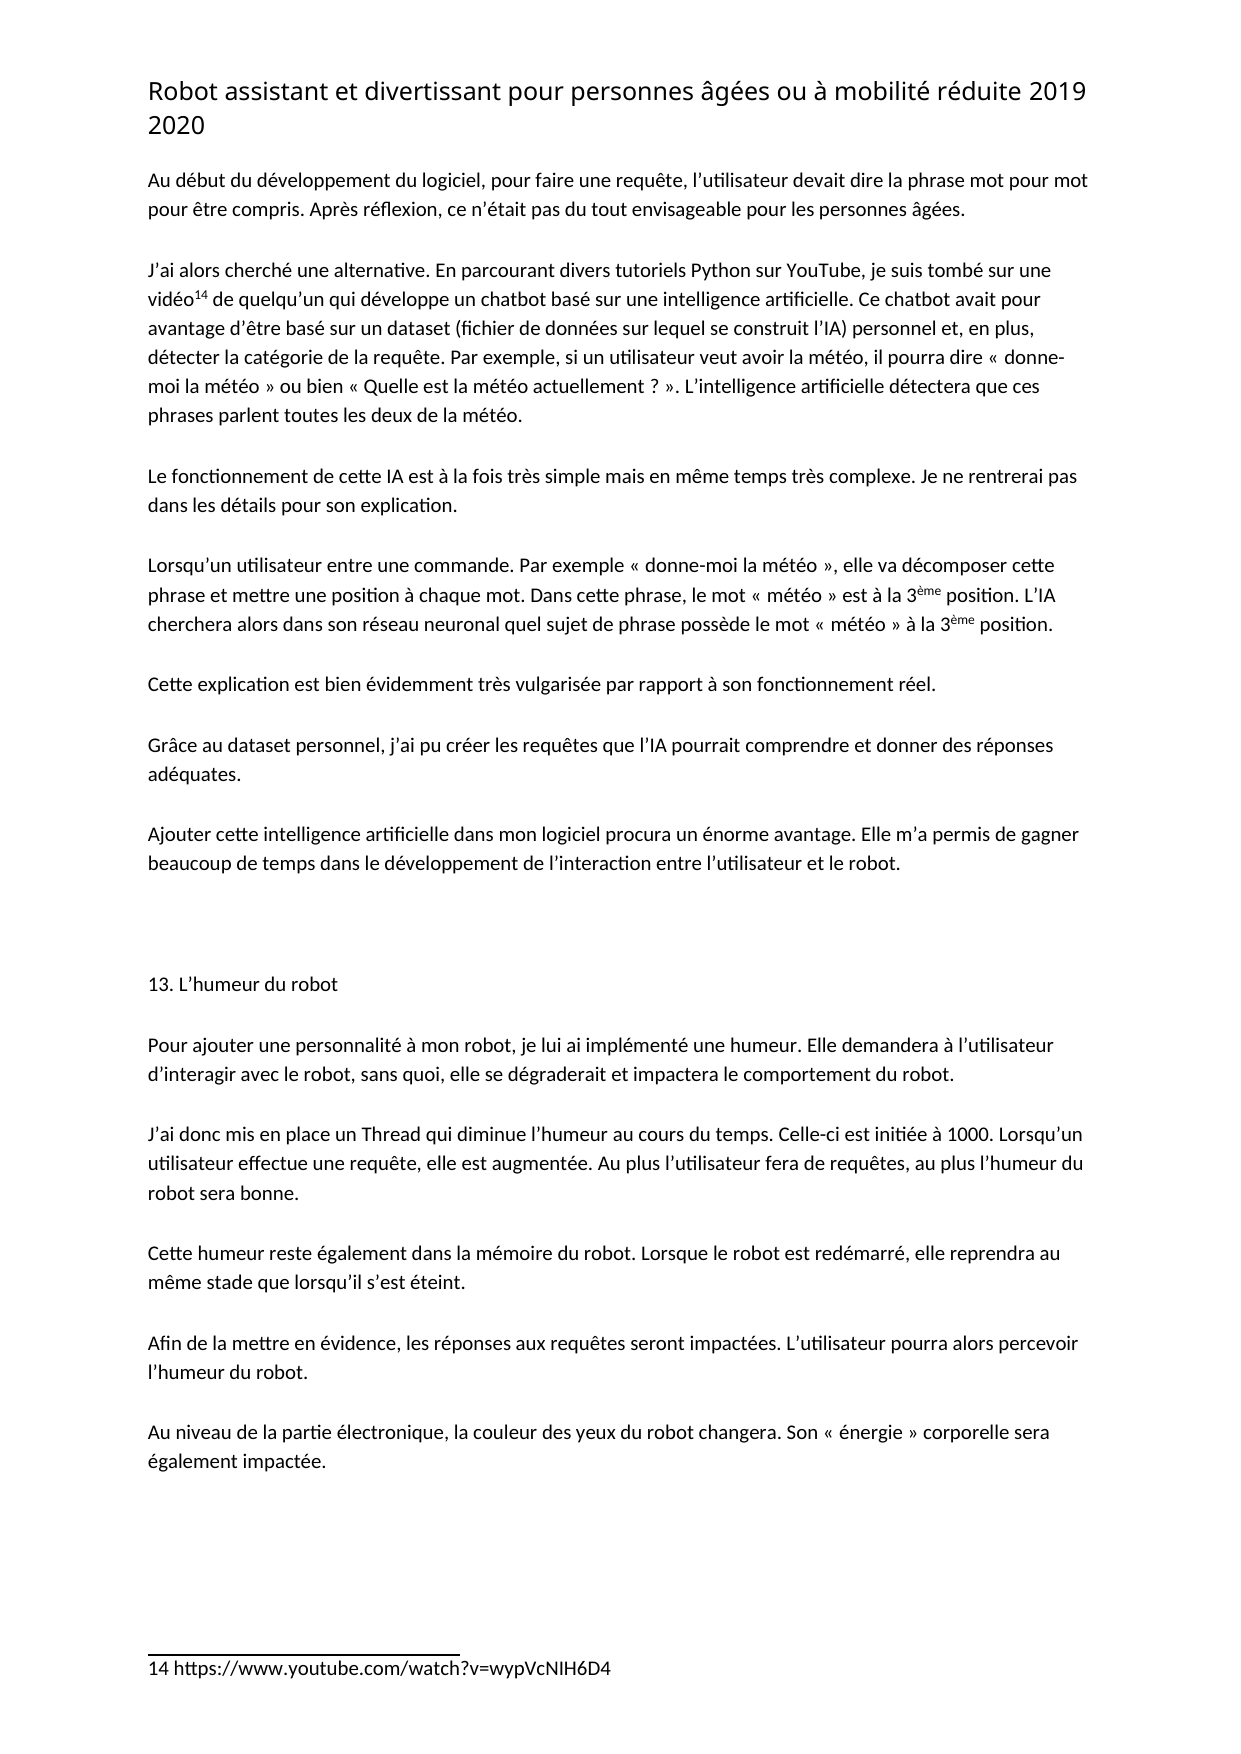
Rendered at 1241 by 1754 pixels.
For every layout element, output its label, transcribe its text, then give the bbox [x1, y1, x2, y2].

text Grâce au dataset personnel, j’ai pu créer les requêtes que l’IA pourrait comprendre et donner des réponses adéquates. [148, 732, 1093, 786]
text J’ai alors cherché une alternative. En parcourant divers tutoriels Python sur YouTube, je suis tombé sur une vidéo de quelqu’un qui développe un chatbot basé sur une intelligence artificielle. Ce chatbot avait pour avantage d’être basé sur un dataset (fichier de données sur lequel se construit l’IA) personnel et, en plus, détecter la catégorie de la requête. Par exemple, si un utilisateur veut avoir la météo, il pourra dire « donne-moi la météo » ou bien « Quelle est la météo actuellement ? ». L’intelligence artificielle détectera que ces phrases parlent toutes les deux de la météo. [148, 257, 1093, 428]
text https://www.youtube.com/watch?v=wypVcNIH6D4 [148, 1655, 1093, 1680]
text Cette humeur reste également dans la mémoire du robot. Lorsque le robot est redémarré, elle reprendra au même stade que lorsqu’il s’est éteint. [148, 1240, 1093, 1295]
text Afin de la mettre en évidence, les réponses aux requêtes seront impactées. L’utilisateur pourra alors percevoir l’humeur du robot. [148, 1330, 1093, 1384]
text Pour ajouter une personnalité à mon robot, je lui ai implémenté une humeur. Elle demandera à l’utilisateur d’interagir avec le robot, sans quoi, elle se dégraderait et impactera le comportement du robot. [148, 1032, 1093, 1086]
text Au début du développement du logiciel, pour faire une requête, l’utilisateur devait dire la phrase mot pour mot pour être compris. Après réflexion, ce n’était pas du tout envisageable pour les personnes âgées. [148, 167, 1093, 222]
text Lorsqu’un utilisateur entre une commande. Par exemple « donne-moi la météo », elle va décomposer cette phrase et mettre une position à chaque mot. Dans cette phrase, le mot « météo » est à la 3ème position. L’IA cherchera alors dans son réseau neuronal quel sujet de phrase possède le mot « météo » à la 3ème position. [148, 553, 1093, 636]
text Au niveau de la partie électronique, la couleur des yeux du robot changera. Son « énergie » corporelle sera également impactée. [148, 1419, 1093, 1474]
text Le fonctionnement de cette IA est à la fois très simple mais en même temps très complexe. Je ne rentrerai pas dans les détails pour son explication. [148, 463, 1093, 518]
text 13. L’humeur du robot [148, 971, 1093, 997]
text Ajouter cette intelligence artificielle dans mon logiciel procura un énorme avantage. Elle m’a permis de gagner beaucoup de temps dans le développement de l’interaction entre l’utilisateur et le robot. [148, 821, 1093, 876]
text Cette explication est bien évidemment très vulgarisée par rapport à son fonctionnement réel. [148, 671, 1093, 697]
text J’ai donc mis en place un Thread qui diminue l’humeur au cours du temps. Celle-ci est initiée à 1000. Lorsqu’un utilisateur effectue une requête, elle est augmentée. Au plus l’utilisateur fera de requêtes, au plus l’humeur du robot sera bonne. [148, 1121, 1093, 1205]
